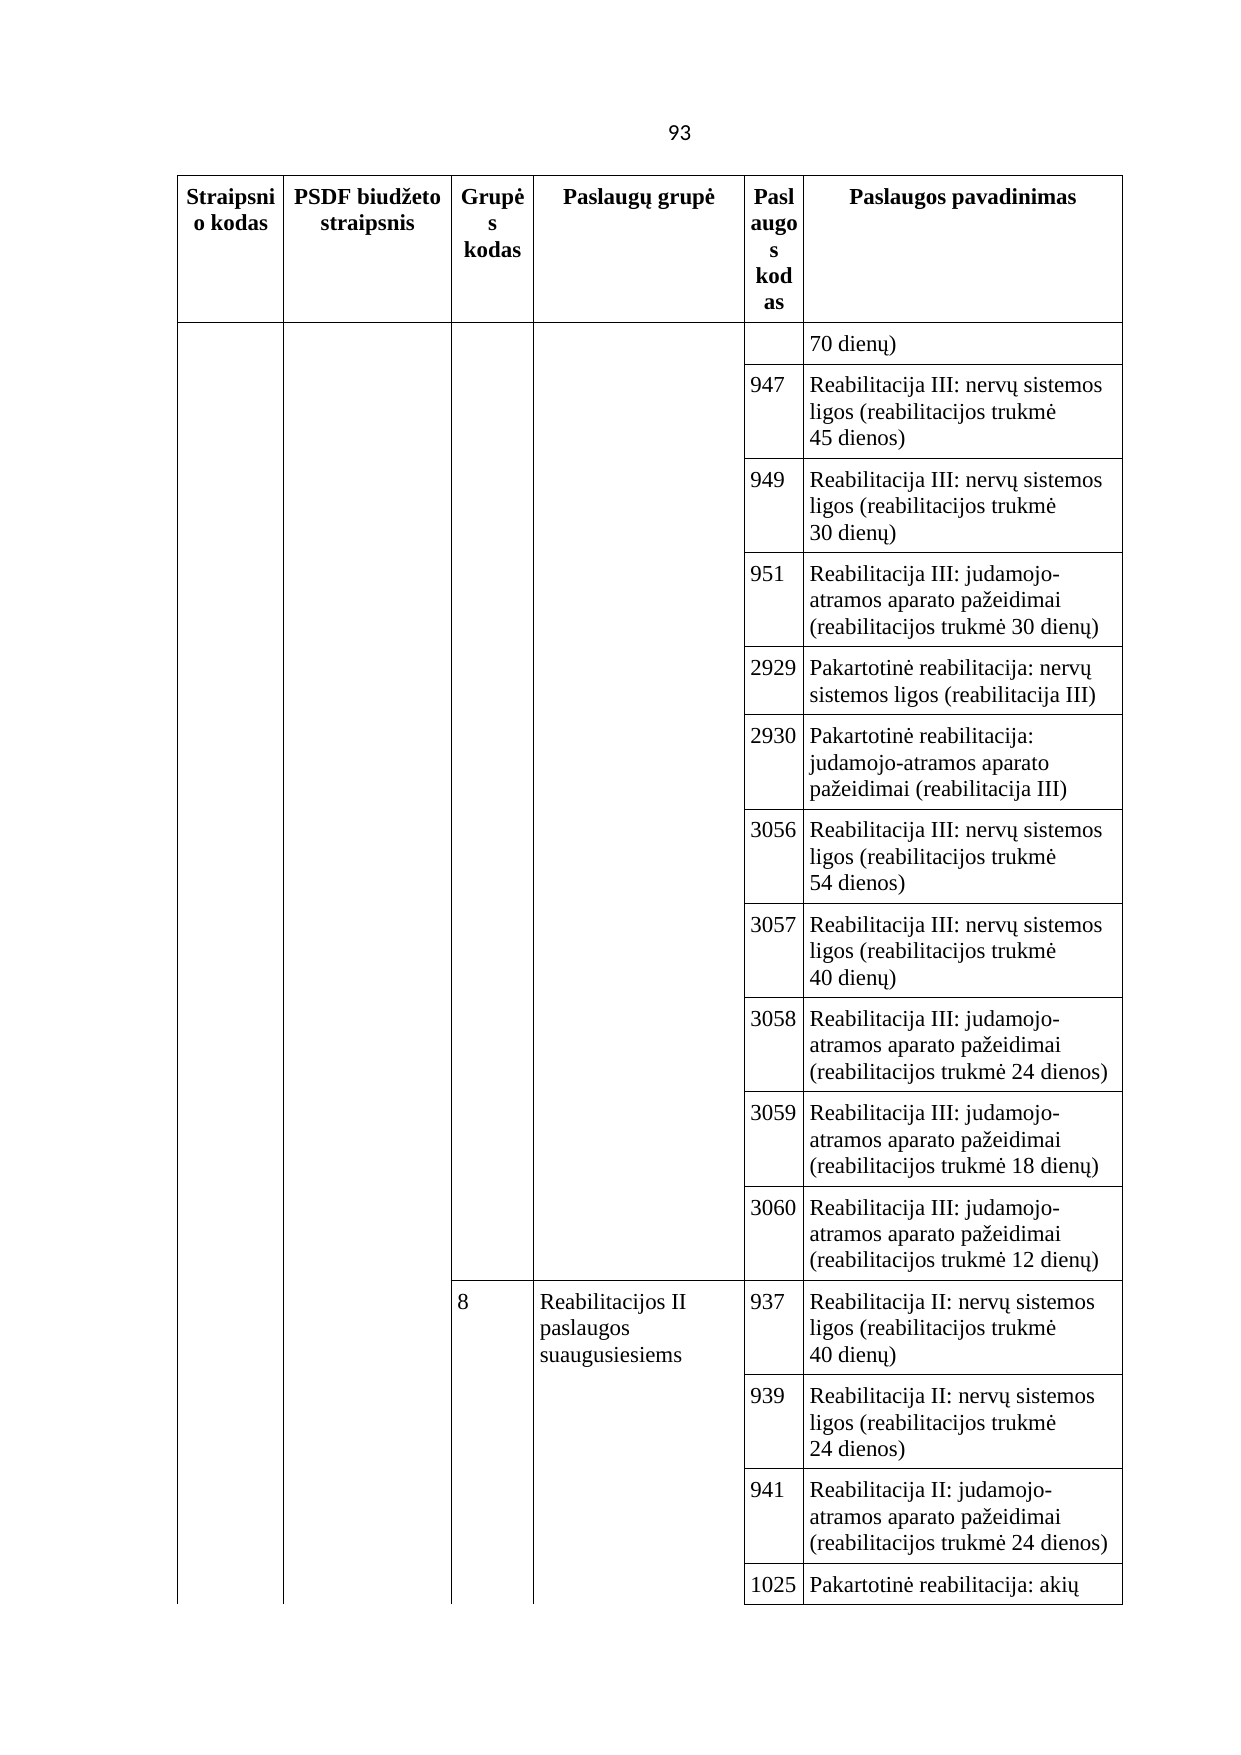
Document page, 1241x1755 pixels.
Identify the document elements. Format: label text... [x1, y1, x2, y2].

table_cell [178, 903, 283, 997]
table_cell Reabilitacija III: judamojo-atramos aparato pažeidimai (reabilitacijos trukmė 24 dienos) [804, 998, 1122, 1091]
table_cell 8 [452, 1281, 533, 1321]
table_cell [284, 1468, 451, 1563]
table_cell [178, 1280, 283, 1321]
table_cell [452, 1374, 533, 1468]
table_cell 937 [745, 1281, 803, 1374]
table_cell [452, 809, 533, 903]
table_cell Pakartotinė reabilitacija: akių [804, 1564, 1122, 1604]
table_cell Pakartotinė reabilitacija: nervų sistemos ligos (reabilitacija III) [804, 647, 1122, 714]
table_cell [452, 1186, 533, 1280]
table_cell [534, 1186, 744, 1280]
table_cell [178, 997, 283, 1091]
table_cell [178, 1321, 283, 1374]
table_cell 3056 [745, 810, 803, 903]
table_cell [178, 458, 283, 552]
table_cell [178, 323, 283, 363]
table_cell [534, 364, 744, 458]
table_cell Reabilitacija III: nervų sistemos ligos (reabilitacijos trukmė 54 dienos) [804, 810, 1122, 903]
table_cell 941 [745, 1469, 803, 1563]
table_cell Reabilitacija III: judamojo-atramos aparato pažeidimai (reabilitacijos trukmė 18 dienų) [804, 1092, 1122, 1186]
table_header Paslaugų grupė [534, 176, 744, 322]
table_cell [452, 1321, 533, 1374]
table_cell Reabilitacija III: nervų sistemos ligos (reabilitacijos trukmė 30 dienų) [804, 459, 1122, 552]
table_cell [284, 1563, 451, 1604]
table_cell 947 [745, 365, 803, 458]
table_header Straipsnio kodas [178, 176, 283, 322]
table_cell [284, 1374, 451, 1468]
table_cell [178, 1468, 283, 1563]
table_cell [178, 714, 283, 808]
table_cell 2929 [745, 647, 803, 714]
table_cell [534, 646, 744, 714]
table_cell 3060 [745, 1187, 803, 1280]
table_cell [452, 1563, 533, 1604]
table_cell Reabilitacija II: judamojo-atramos aparato pažeidimai (reabilitacijos trukmė 24 dienos) [804, 1469, 1122, 1563]
table_cell [284, 364, 451, 458]
table_cell 3057 [745, 904, 803, 997]
table_cell 949 [745, 459, 803, 552]
table_cell [178, 646, 283, 714]
table_cell [284, 714, 451, 808]
table_cell Reabilitacija III: nervų sistemos ligos (reabilitacijos trukmė 45 dienos) [804, 365, 1122, 458]
table_cell [534, 903, 744, 997]
table_cell [284, 1186, 451, 1280]
table_cell [452, 552, 533, 646]
table_cell [534, 714, 744, 808]
table_header Grupės kodas [452, 176, 533, 322]
table_cell [178, 1563, 283, 1604]
table_header Paslaugos pavadinimas [804, 176, 1122, 322]
table_cell [452, 458, 533, 552]
table_cell [452, 997, 533, 1091]
table_cell Reabilitacija III: judamojo-atramos aparato pažeidimai (reabilitacijos trukmė 12 dienų) [804, 1187, 1122, 1280]
table_cell [284, 323, 451, 363]
table_cell [452, 364, 533, 458]
table_cell [534, 323, 744, 363]
table_cell Reabilitacija III: judamojo-atramos aparato pažeidimai (reabilitacijos trukmė 30 dienų) [804, 553, 1122, 646]
table_cell [178, 809, 283, 903]
table_cell Reabilitacija II: nervų sistemos ligos (reabilitacijos trukmė 40 dienų) [804, 1281, 1122, 1374]
table_cell 1025 [745, 1564, 803, 1604]
table_cell [452, 714, 533, 808]
table_cell [284, 1321, 451, 1374]
table_cell [452, 646, 533, 714]
table_cell 70 dienų) [804, 323, 1122, 363]
table_cell Pakartotinė reabilitacija: judamojo-atramos aparato pažeidimai (reabilitacija III) [804, 715, 1122, 808]
table_cell 939 [745, 1375, 803, 1468]
table_cell [452, 903, 533, 997]
table_header PSDF biudžeto straipsnis [284, 176, 451, 322]
table_cell [178, 1186, 283, 1280]
table_cell [284, 1280, 451, 1321]
table_cell [178, 1374, 283, 1468]
table_cell [284, 646, 451, 714]
table_cell Reabilitacija II: nervų sistemos ligos (reabilitacijos trukmė 24 dienos) [804, 1375, 1122, 1468]
table_cell 3059 [745, 1092, 803, 1186]
table_cell [534, 1468, 744, 1563]
table_cell [284, 1091, 451, 1186]
table_cell Reabilitacija III: nervų sistemos ligos (reabilitacijos trukmė 40 dienų) [804, 904, 1122, 997]
table_cell [534, 458, 744, 552]
table_cell [534, 1563, 744, 1604]
table_cell Reabilitacijos II paslaugos suaugusiesiems [534, 1281, 744, 1468]
table_cell [534, 997, 744, 1091]
table_cell [745, 323, 803, 363]
table_cell 951 [745, 553, 803, 646]
table_cell [284, 903, 451, 997]
table_cell [178, 552, 283, 646]
table_cell [284, 997, 451, 1091]
table_cell [452, 1091, 533, 1186]
table_cell [534, 809, 744, 903]
table_cell [178, 1091, 283, 1186]
table_cell [452, 1468, 533, 1563]
table_cell [452, 323, 533, 363]
table_cell [178, 364, 283, 458]
table_cell [284, 809, 451, 903]
table_cell [534, 1091, 744, 1186]
table_cell [284, 552, 451, 646]
table_header Paslaugos kodas [745, 176, 803, 322]
table_cell [284, 458, 451, 552]
table_cell 3058 [745, 998, 803, 1091]
table_cell [534, 552, 744, 646]
table_cell 2930 [745, 715, 803, 808]
